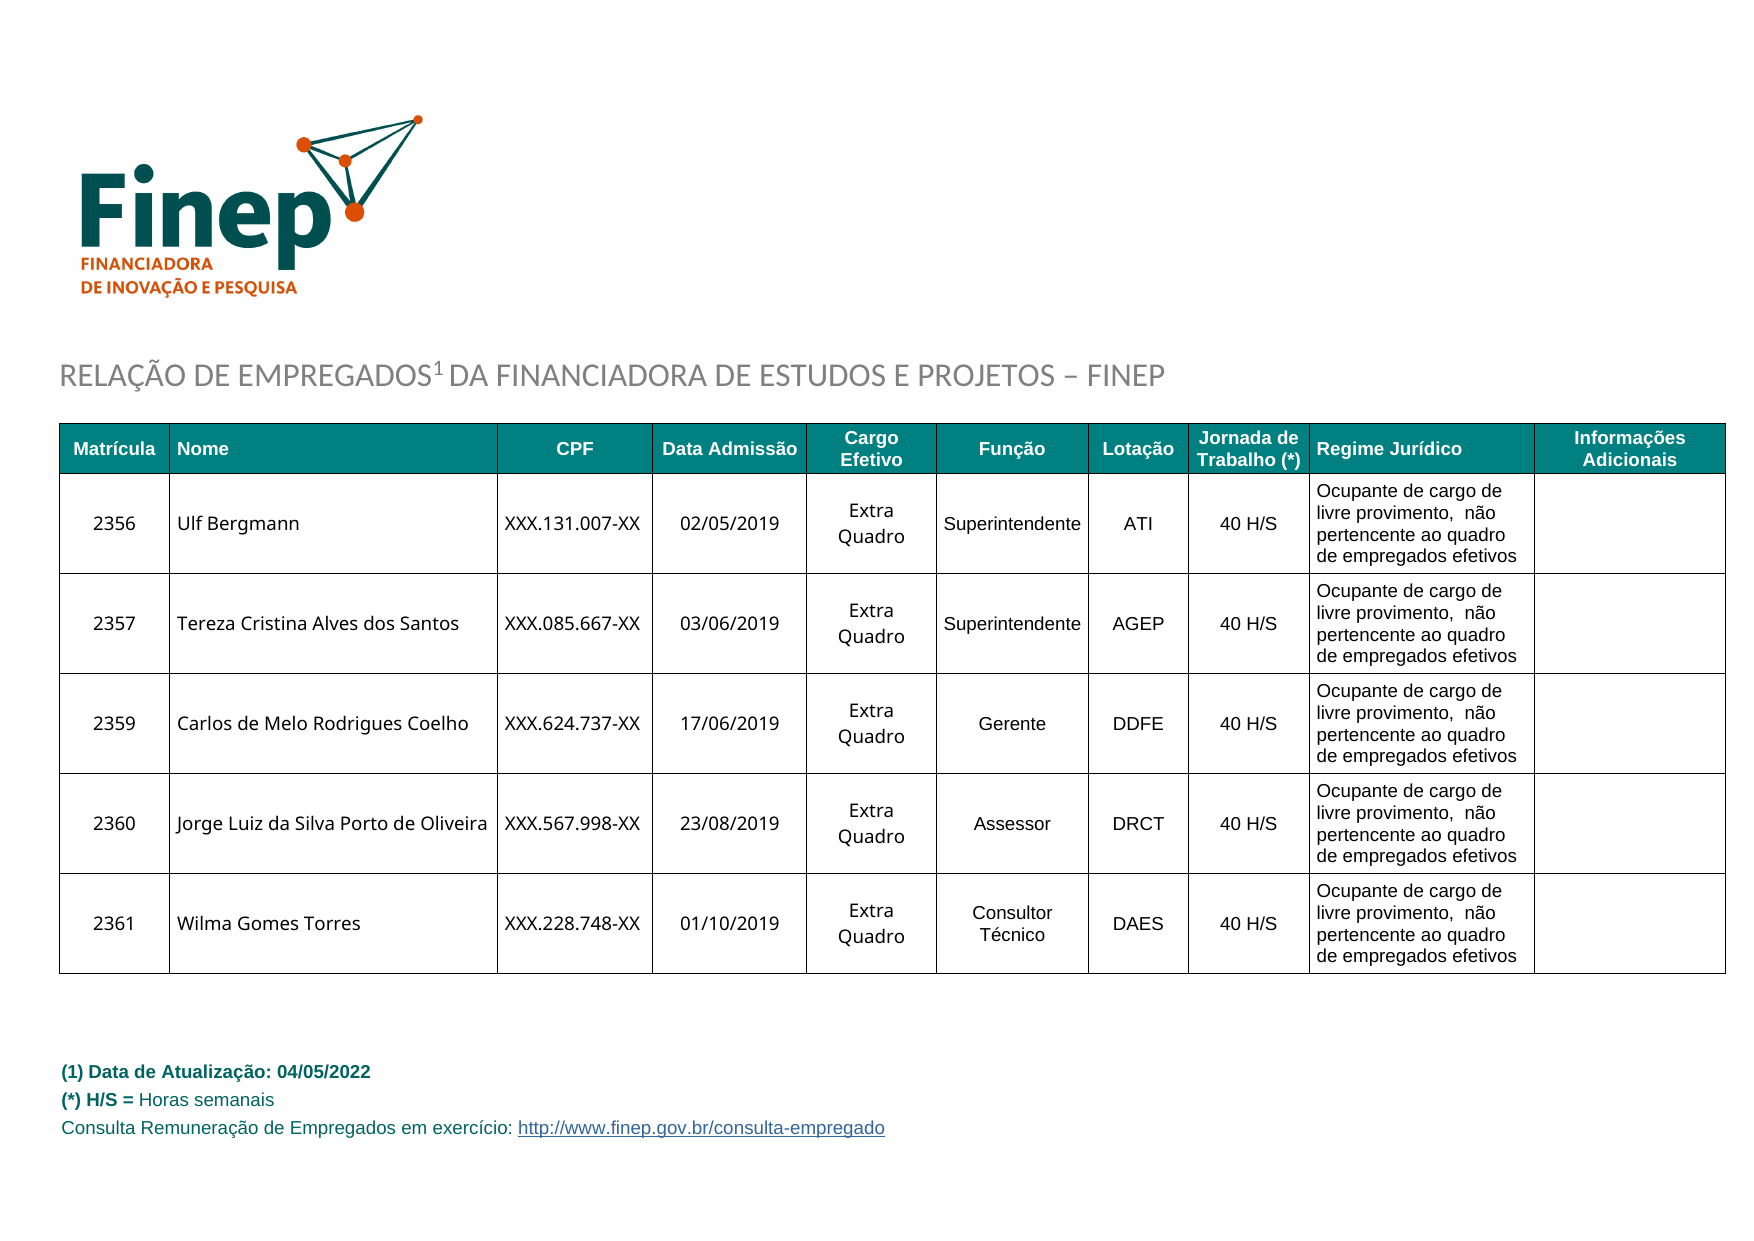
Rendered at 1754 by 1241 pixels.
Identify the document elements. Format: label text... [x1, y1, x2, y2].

table_cell 2360 [60, 774, 169, 873]
table_cell 40 H/S [1189, 574, 1309, 673]
table_cell DRCT [1089, 774, 1188, 873]
table_header Cargo Efetivo [807, 424, 936, 473]
table_header CPF [498, 424, 652, 473]
table_header Função [937, 424, 1088, 473]
table_cell 2356 [60, 474, 169, 573]
table_cell Extra Quadro [807, 474, 936, 573]
table_cell 2359 [60, 674, 169, 773]
table_cell Ocupante de cargo de livre provimento, não pertencente ao quadro de empregados efetivos [1310, 574, 1534, 673]
table_cell Superintendente [937, 574, 1088, 673]
table_cell [1535, 474, 1725, 573]
table_cell Carlos de Melo Rodrigues Coelho [170, 674, 497, 773]
table_header Nome [170, 424, 497, 473]
table_cell Assessor [937, 774, 1088, 873]
table_cell XXX.085.667-XX [498, 574, 652, 673]
table_cell 40 H/S [1189, 674, 1309, 773]
table_cell Ocupante de cargo de livre provimento, não pertencente ao quadro de empregados efetivos [1310, 774, 1534, 873]
table_cell Ocupante de cargo de livre provimento, não pertencente ao quadro de empregados efetivos [1310, 474, 1534, 573]
table_cell AGEP [1089, 574, 1188, 673]
table_cell Wilma Gomes Torres [170, 874, 497, 973]
table_cell 40 H/S [1189, 474, 1309, 573]
table_cell Consultor Técnico [937, 874, 1088, 973]
table_header Regime Jurídico [1310, 424, 1534, 473]
table_cell Extra Quadro [807, 574, 936, 673]
table_cell Gerente [937, 674, 1088, 773]
table_cell ATI [1089, 474, 1188, 573]
table_cell 2361 [60, 874, 169, 973]
table_header Lotação [1089, 424, 1188, 473]
table_header Data Admissão [653, 424, 806, 473]
table_cell 40 H/S [1189, 774, 1309, 873]
table_cell Tereza Cristina Alves dos Santos [170, 574, 497, 673]
table_cell [1535, 774, 1725, 873]
table_cell DDFE [1089, 674, 1188, 773]
table_cell 40 H/S [1189, 874, 1309, 973]
table_header Jornada de Trabalho (*) [1189, 424, 1309, 473]
table_cell 02/05/2019 [653, 474, 806, 573]
table_cell XXX.567.998-XX [498, 774, 652, 873]
table_cell DAES [1089, 874, 1188, 973]
table_cell 23/08/2019 [653, 774, 806, 873]
table_cell 2357 [60, 574, 169, 673]
table_cell XXX.624.737-XX [498, 674, 652, 773]
table_cell 03/06/2019 [653, 574, 806, 673]
table_cell [1535, 674, 1725, 773]
table_cell Extra Quadro [807, 774, 936, 873]
table_cell XXX.228.748-XX [498, 874, 652, 973]
table_header Matrícula [60, 424, 169, 473]
table_cell [1535, 574, 1725, 673]
table_cell Extra Quadro [807, 874, 936, 973]
table_cell Jorge Luiz da Silva Porto de Oliveira [170, 774, 497, 873]
table_cell Ocupante de cargo de livre provimento, não pertencente ao quadro de empregados efetivos [1310, 874, 1534, 973]
table_cell Extra Quadro [807, 674, 936, 773]
table_cell Ulf Bergmann [170, 474, 497, 573]
table_header Informações Adicionais [1535, 424, 1725, 473]
table_cell Superintendente [937, 474, 1088, 573]
table_cell 01/10/2019 [653, 874, 806, 973]
table_cell [1535, 874, 1725, 973]
table_cell XXX.131.007-XX [498, 474, 652, 573]
table_cell 17/06/2019 [653, 674, 806, 773]
table_cell Ocupante de cargo de livre provimento, não pertencente ao quadro de empregados efetivos [1310, 674, 1534, 773]
